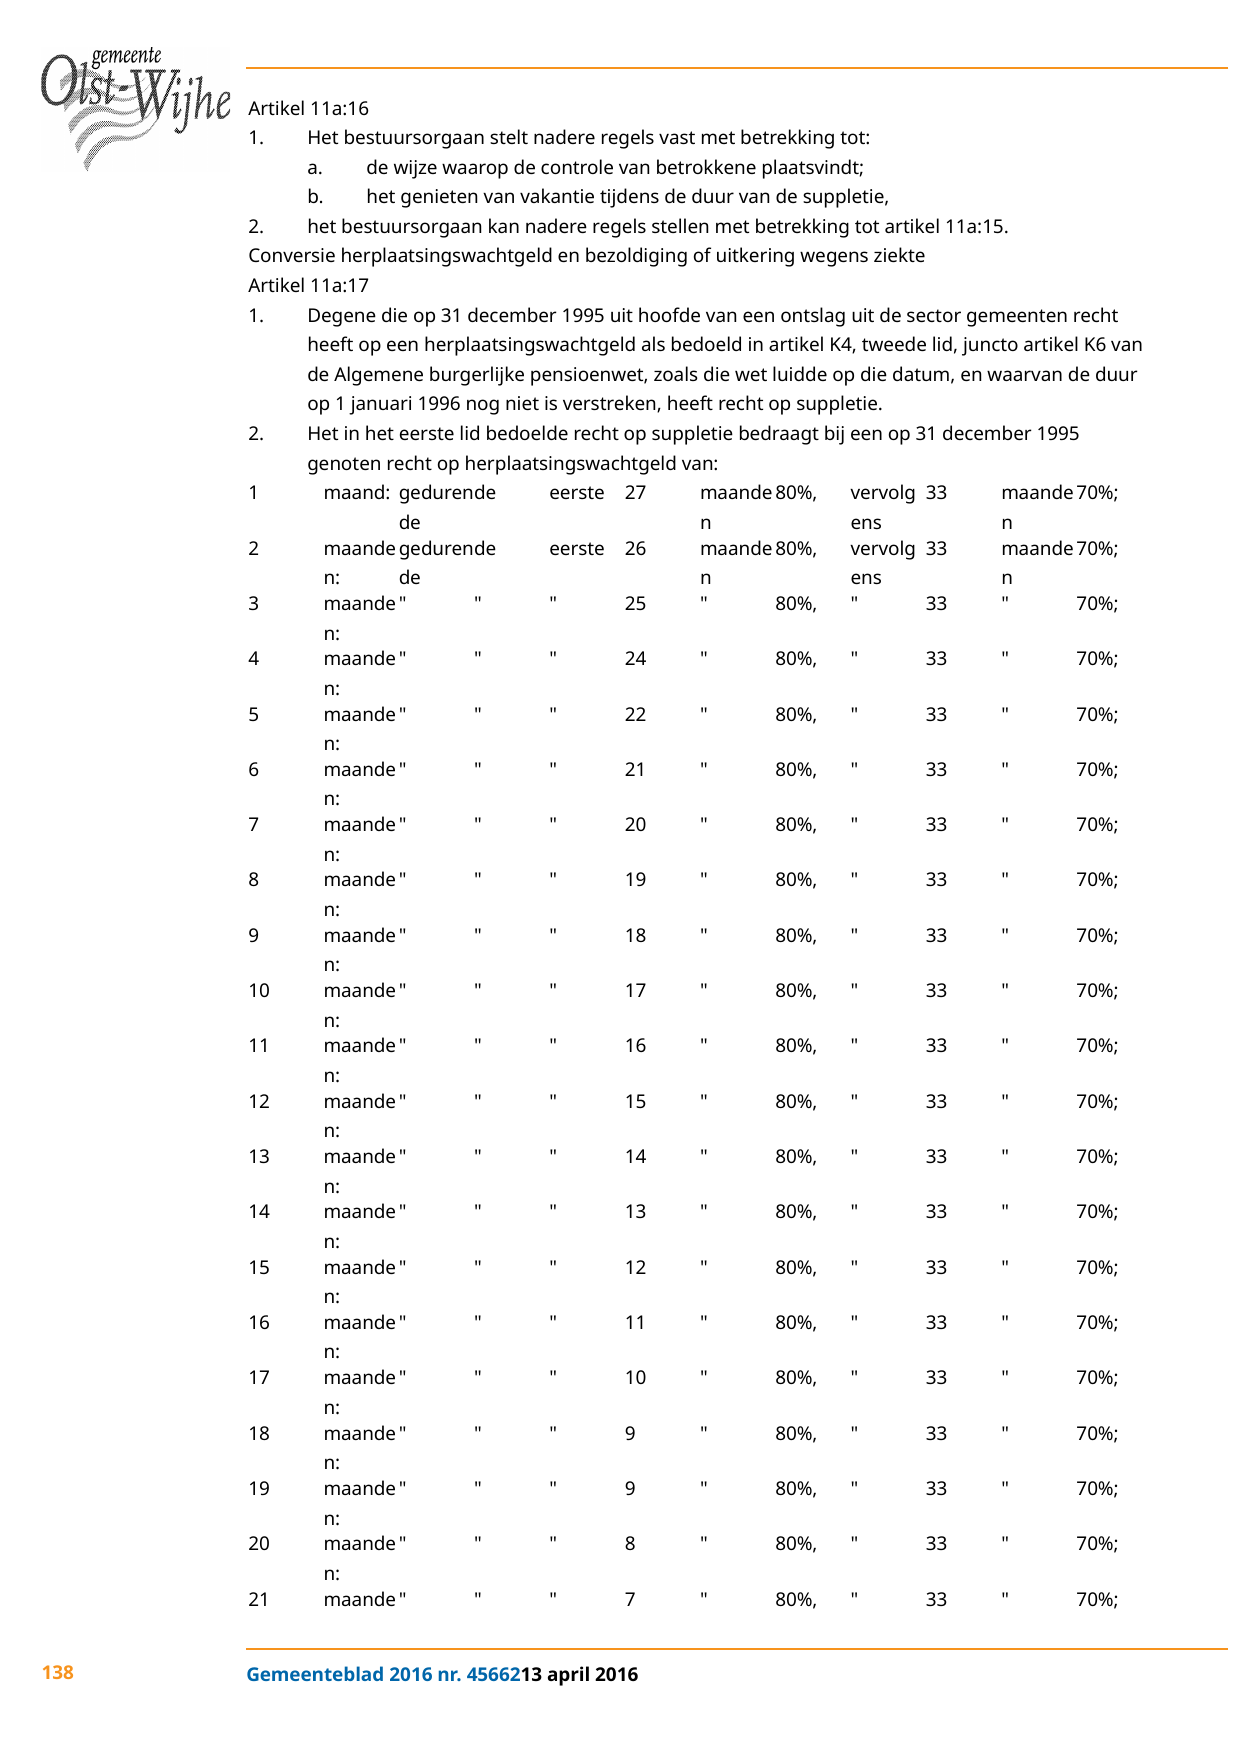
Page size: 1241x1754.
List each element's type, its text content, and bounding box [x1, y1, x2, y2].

table_cell " [1001, 922, 1076, 977]
table_cell 7 [625, 1586, 700, 1611]
table_cell 80%, [775, 1475, 850, 1530]
table_cell " [549, 701, 624, 756]
list het genieten van vakantie tijdens de duur van de suppletie, [307, 183, 1152, 209]
table_cell 12 [625, 1254, 700, 1309]
table_cell " [1001, 1475, 1076, 1530]
table_cell 25 [625, 590, 700, 645]
table_header maand: [323, 480, 398, 535]
table_cell " [399, 1309, 474, 1364]
table_cell 80%, [775, 1586, 850, 1611]
table_header maanden [700, 480, 775, 535]
table_cell 17 [625, 977, 700, 1033]
table_cell maanden: [323, 1254, 398, 1309]
table_cell 19 [248, 1475, 323, 1530]
table_cell maanden: [323, 590, 398, 645]
table_cell 33 [926, 867, 1001, 922]
table_cell 70%; [1076, 701, 1152, 756]
text Artikel 11a:17 [248, 272, 1152, 298]
table_cell 7 [248, 811, 323, 867]
table_cell 70%; [1076, 922, 1152, 977]
table_cell maanden: [323, 756, 398, 811]
table_cell " [700, 1365, 775, 1420]
table_cell 18 [625, 922, 700, 977]
table_cell " [1001, 1365, 1076, 1420]
table_cell 4 [248, 645, 323, 701]
list Het in het eerste lid bedoelde recht op suppletie bedraagt bij een op 31 december 1995 genoten recht op herplaatsingswachtgeld van: [248, 420, 1152, 476]
table_cell 70%; [1076, 590, 1152, 645]
table_cell 80%, [775, 1420, 850, 1475]
table_cell " [474, 590, 549, 645]
table_cell " [474, 977, 549, 1033]
table_cell " [474, 1199, 549, 1254]
table_cell 33 [926, 977, 1001, 1033]
table_cell " [1001, 977, 1076, 1033]
table_cell " [474, 756, 549, 811]
table_cell " [474, 1254, 549, 1309]
table_cell " [850, 867, 926, 922]
table_cell 80%, [775, 977, 850, 1033]
table_cell " [700, 1586, 775, 1611]
table_cell 33 [926, 811, 1001, 867]
table_cell 33 [926, 645, 1001, 701]
table_cell 19 [625, 867, 700, 922]
table_cell 14 [625, 1143, 700, 1198]
table_cell 80%, [775, 1309, 850, 1364]
table_header maanden [1001, 480, 1076, 535]
table_cell 33 [926, 1420, 1001, 1475]
table_cell gedurende [399, 535, 474, 590]
table_cell maanden: [323, 811, 398, 867]
table_cell " [474, 1143, 549, 1198]
table_cell " [700, 1530, 775, 1586]
table_cell " [700, 922, 775, 977]
table_cell " [474, 1586, 549, 1611]
table_cell maanden: [323, 922, 398, 977]
table_cell 33 [926, 1586, 1001, 1611]
table_cell maanden [700, 535, 775, 590]
table_header 33 [926, 480, 1001, 535]
table_cell " [850, 1420, 926, 1475]
table_cell 21 [248, 1586, 323, 1611]
table_cell 70%; [1076, 1309, 1152, 1364]
table_cell maanden: [323, 1475, 398, 1530]
table_cell " [399, 1365, 474, 1420]
list het bestuursorgaan kan nadere regels stellen met betrekking tot artikel 11a:15. [248, 213, 1152, 239]
table_cell 33 [926, 1199, 1001, 1254]
table_cell vervolgens [850, 535, 926, 590]
table_cell " [399, 1586, 474, 1611]
table_cell " [549, 756, 624, 811]
table_cell 14 [248, 1199, 323, 1254]
table_cell 80%, [775, 1088, 850, 1143]
table_cell " [549, 1365, 624, 1420]
table_cell 16 [248, 1309, 323, 1364]
table_cell " [700, 1143, 775, 1198]
table_cell " [474, 1088, 549, 1143]
table_cell maanden: [323, 535, 398, 590]
table_cell " [474, 867, 549, 922]
table_cell " [700, 1088, 775, 1143]
table_cell " [399, 1143, 474, 1198]
table_cell " [549, 811, 624, 867]
table_cell " [1001, 1199, 1076, 1254]
table_cell " [1001, 811, 1076, 867]
table_cell 33 [926, 1254, 1001, 1309]
table_cell 6 [248, 756, 323, 811]
table_cell " [549, 1199, 624, 1254]
table_cell " [549, 1254, 624, 1309]
table_cell 80%, [775, 867, 850, 922]
table_cell 80%, [775, 645, 850, 701]
table_cell maanden: [323, 1199, 398, 1254]
table_cell " [850, 1143, 926, 1198]
table_cell 80%, [775, 756, 850, 811]
table_cell 33 [926, 1088, 1001, 1143]
table_cell maanden: [323, 645, 398, 701]
table_cell maande [323, 1586, 398, 1611]
table_cell " [399, 1254, 474, 1309]
table_cell 33 [926, 1033, 1001, 1088]
table_cell 13 [248, 1143, 323, 1198]
table_cell 33 [926, 1365, 1001, 1420]
table_cell 33 [926, 922, 1001, 977]
table_cell " [850, 811, 926, 867]
table_cell " [850, 701, 926, 756]
table_cell " [1001, 701, 1076, 756]
table_cell " [549, 645, 624, 701]
table_cell maanden: [323, 1365, 398, 1420]
table_cell " [850, 1475, 926, 1530]
table_cell " [850, 590, 926, 645]
table_cell " [850, 1586, 926, 1611]
table_cell " [850, 1088, 926, 1143]
table_cell " [399, 756, 474, 811]
table_cell " [1001, 867, 1076, 922]
table_cell eerste [549, 535, 624, 590]
table_cell 18 [248, 1420, 323, 1475]
table_cell 70%; [1076, 1088, 1152, 1143]
table_cell 70%; [1076, 756, 1152, 811]
table_cell " [399, 811, 474, 867]
table_cell " [1001, 1309, 1076, 1364]
table_cell 80%, [775, 811, 850, 867]
table_cell 70%; [1076, 1420, 1152, 1475]
table_cell 10 [625, 1365, 700, 1420]
table_cell " [1001, 1586, 1076, 1611]
table_cell " [850, 922, 926, 977]
table_cell 33 [926, 701, 1001, 756]
table_cell " [700, 977, 775, 1033]
table_cell " [549, 1309, 624, 1364]
table_cell " [474, 1420, 549, 1475]
table_cell 20 [248, 1530, 323, 1586]
list de wijze waarop de controle van betrokkene plaatsvindt; [307, 154, 1152, 180]
table_cell maanden: [323, 1143, 398, 1198]
table_cell " [700, 756, 775, 811]
table_cell 20 [625, 811, 700, 867]
table_cell 70%; [1076, 1365, 1152, 1420]
table_cell 80%, [775, 922, 850, 977]
table_cell 8 [625, 1530, 700, 1586]
table_cell " [1001, 1143, 1076, 1198]
table_cell " [474, 645, 549, 701]
table_cell 9 [625, 1420, 700, 1475]
table_cell " [549, 1586, 624, 1611]
table_cell " [1001, 1420, 1076, 1475]
table_cell " [399, 977, 474, 1033]
table_cell 80%, [775, 1199, 850, 1254]
table_cell 70%; [1076, 645, 1152, 701]
table_cell " [549, 922, 624, 977]
table_cell 24 [625, 645, 700, 701]
table_cell " [474, 1475, 549, 1530]
table_cell 33 [926, 756, 1001, 811]
table_cell " [399, 1199, 474, 1254]
table_cell " [474, 1033, 549, 1088]
table_cell 70%; [1076, 1586, 1152, 1611]
table_cell " [700, 1033, 775, 1088]
table_cell 5 [248, 701, 323, 756]
table_cell " [850, 1033, 926, 1088]
table_cell maanden: [323, 1309, 398, 1364]
table_cell 70%; [1076, 977, 1152, 1033]
table_cell " [850, 756, 926, 811]
table_cell " [549, 977, 624, 1033]
table_cell " [474, 1365, 549, 1420]
table_cell 15 [625, 1088, 700, 1143]
table_cell maanden [1001, 535, 1076, 590]
table_cell " [700, 1420, 775, 1475]
table_cell 80%, [775, 1033, 850, 1088]
table_cell " [474, 811, 549, 867]
table_cell " [700, 590, 775, 645]
table_cell " [700, 1309, 775, 1364]
table_cell 33 [926, 1309, 1001, 1364]
table_cell 26 [625, 535, 700, 590]
table_cell 70%; [1076, 1530, 1152, 1586]
table_cell maanden: [323, 867, 398, 922]
table_cell " [549, 867, 624, 922]
table_cell maanden: [323, 1530, 398, 1586]
table_cell " [1001, 1530, 1076, 1586]
table_cell 22 [625, 701, 700, 756]
table_cell 70%; [1076, 811, 1152, 867]
table_header eerste [549, 480, 624, 535]
text Artikel 11a:16 [248, 95, 1152, 121]
table_cell " [399, 1088, 474, 1143]
table_cell 70%; [1076, 535, 1152, 590]
table_cell " [700, 1475, 775, 1530]
table_cell " [474, 922, 549, 977]
table_cell " [399, 590, 474, 645]
table_cell 33 [926, 1530, 1001, 1586]
table_cell " [1001, 590, 1076, 645]
table_cell 9 [625, 1475, 700, 1530]
table_cell " [1001, 1254, 1076, 1309]
table_cell 80%, [775, 701, 850, 756]
table_cell " [700, 1199, 775, 1254]
table_header de [474, 480, 549, 535]
table_cell 13 [625, 1199, 700, 1254]
table_cell 80%, [775, 1365, 850, 1420]
table_cell " [399, 867, 474, 922]
table_cell " [700, 645, 775, 701]
table_cell 70%; [1076, 867, 1152, 922]
table_header 27 [625, 480, 700, 535]
table_cell maanden: [323, 977, 398, 1033]
table_cell " [549, 1088, 624, 1143]
table_cell " [549, 590, 624, 645]
table_cell " [399, 645, 474, 701]
table_cell " [549, 1033, 624, 1088]
table_cell 15 [248, 1254, 323, 1309]
table_cell 80%, [775, 1530, 850, 1586]
table_cell 33 [926, 590, 1001, 645]
table_cell " [474, 1309, 549, 1364]
table_cell 8 [248, 867, 323, 922]
table_cell 33 [926, 1475, 1001, 1530]
table_cell 12 [248, 1088, 323, 1143]
table_cell " [549, 1475, 624, 1530]
table_cell 9 [248, 922, 323, 977]
picture [41, 47, 231, 172]
table_cell 16 [625, 1033, 700, 1088]
text Conversie herplaatsingswachtgeld en bezoldiging of uitkering wegens ziekte [248, 243, 1152, 268]
table_header gedurende [399, 480, 474, 535]
table_cell 11 [248, 1033, 323, 1088]
table_cell 11 [625, 1309, 700, 1364]
table_cell " [1001, 756, 1076, 811]
table_cell " [399, 922, 474, 977]
table_cell maanden: [323, 1420, 398, 1475]
table_cell " [1001, 645, 1076, 701]
table_cell 70%; [1076, 1254, 1152, 1309]
table_cell " [399, 1420, 474, 1475]
list Het bestuursorgaan stelt nadere regels vast met betrekking tot: [248, 124, 1152, 150]
table_cell " [850, 1309, 926, 1364]
table_cell " [700, 701, 775, 756]
table_cell " [850, 1365, 926, 1420]
table_header 1 [248, 480, 323, 535]
table_cell " [850, 1199, 926, 1254]
table_cell " [850, 645, 926, 701]
table_cell maanden: [323, 701, 398, 756]
table_cell 80%, [775, 1143, 850, 1198]
table_cell maanden: [323, 1033, 398, 1088]
table_cell 70%; [1076, 1033, 1152, 1088]
table_cell 2 [248, 535, 323, 590]
table_cell " [399, 701, 474, 756]
table_cell " [549, 1420, 624, 1475]
table_header 70%; [1076, 480, 1152, 535]
table_header vervolgens [850, 480, 926, 535]
table_cell de [474, 535, 549, 590]
table_cell " [549, 1530, 624, 1586]
table_cell " [850, 977, 926, 1033]
table_cell 21 [625, 756, 700, 811]
table_cell maanden: [323, 1088, 398, 1143]
table_cell 70%; [1076, 1143, 1152, 1198]
table_cell " [399, 1475, 474, 1530]
table_cell 3 [248, 590, 323, 645]
table_cell 33 [926, 1143, 1001, 1198]
table_cell 80%, [775, 1254, 850, 1309]
table_cell 33 [926, 535, 1001, 590]
table_cell 10 [248, 977, 323, 1033]
table_cell " [399, 1033, 474, 1088]
table_cell " [850, 1530, 926, 1586]
table_cell 17 [248, 1365, 323, 1420]
table_cell " [700, 1254, 775, 1309]
table_cell 70%; [1076, 1475, 1152, 1530]
table_cell " [1001, 1033, 1076, 1088]
table_cell " [549, 1143, 624, 1198]
table_cell " [700, 811, 775, 867]
table_cell " [850, 1254, 926, 1309]
table_cell " [700, 867, 775, 922]
table_cell " [474, 1530, 549, 1586]
table_cell " [474, 701, 549, 756]
table_cell 80%, [775, 535, 850, 590]
table_cell 80%, [775, 590, 850, 645]
table_cell " [399, 1530, 474, 1586]
table_cell " [1001, 1088, 1076, 1143]
table_header 80%, [775, 480, 850, 535]
list Degene die op 31 december 1995 uit hoofde van een ontslag uit de sector gemeenten recht heeft op een herplaatsingswachtgeld als bedoeld in artikel K4, tweede lid, juncto artikel K6 van de Algemene burgerlijke pensioenwet, zoals die wet luidde op die datum, en waarvan de duur op 1 januari 1996 nog niet is verstreken, heeft recht op suppletie. [248, 302, 1152, 416]
table_cell 70%; [1076, 1199, 1152, 1254]
